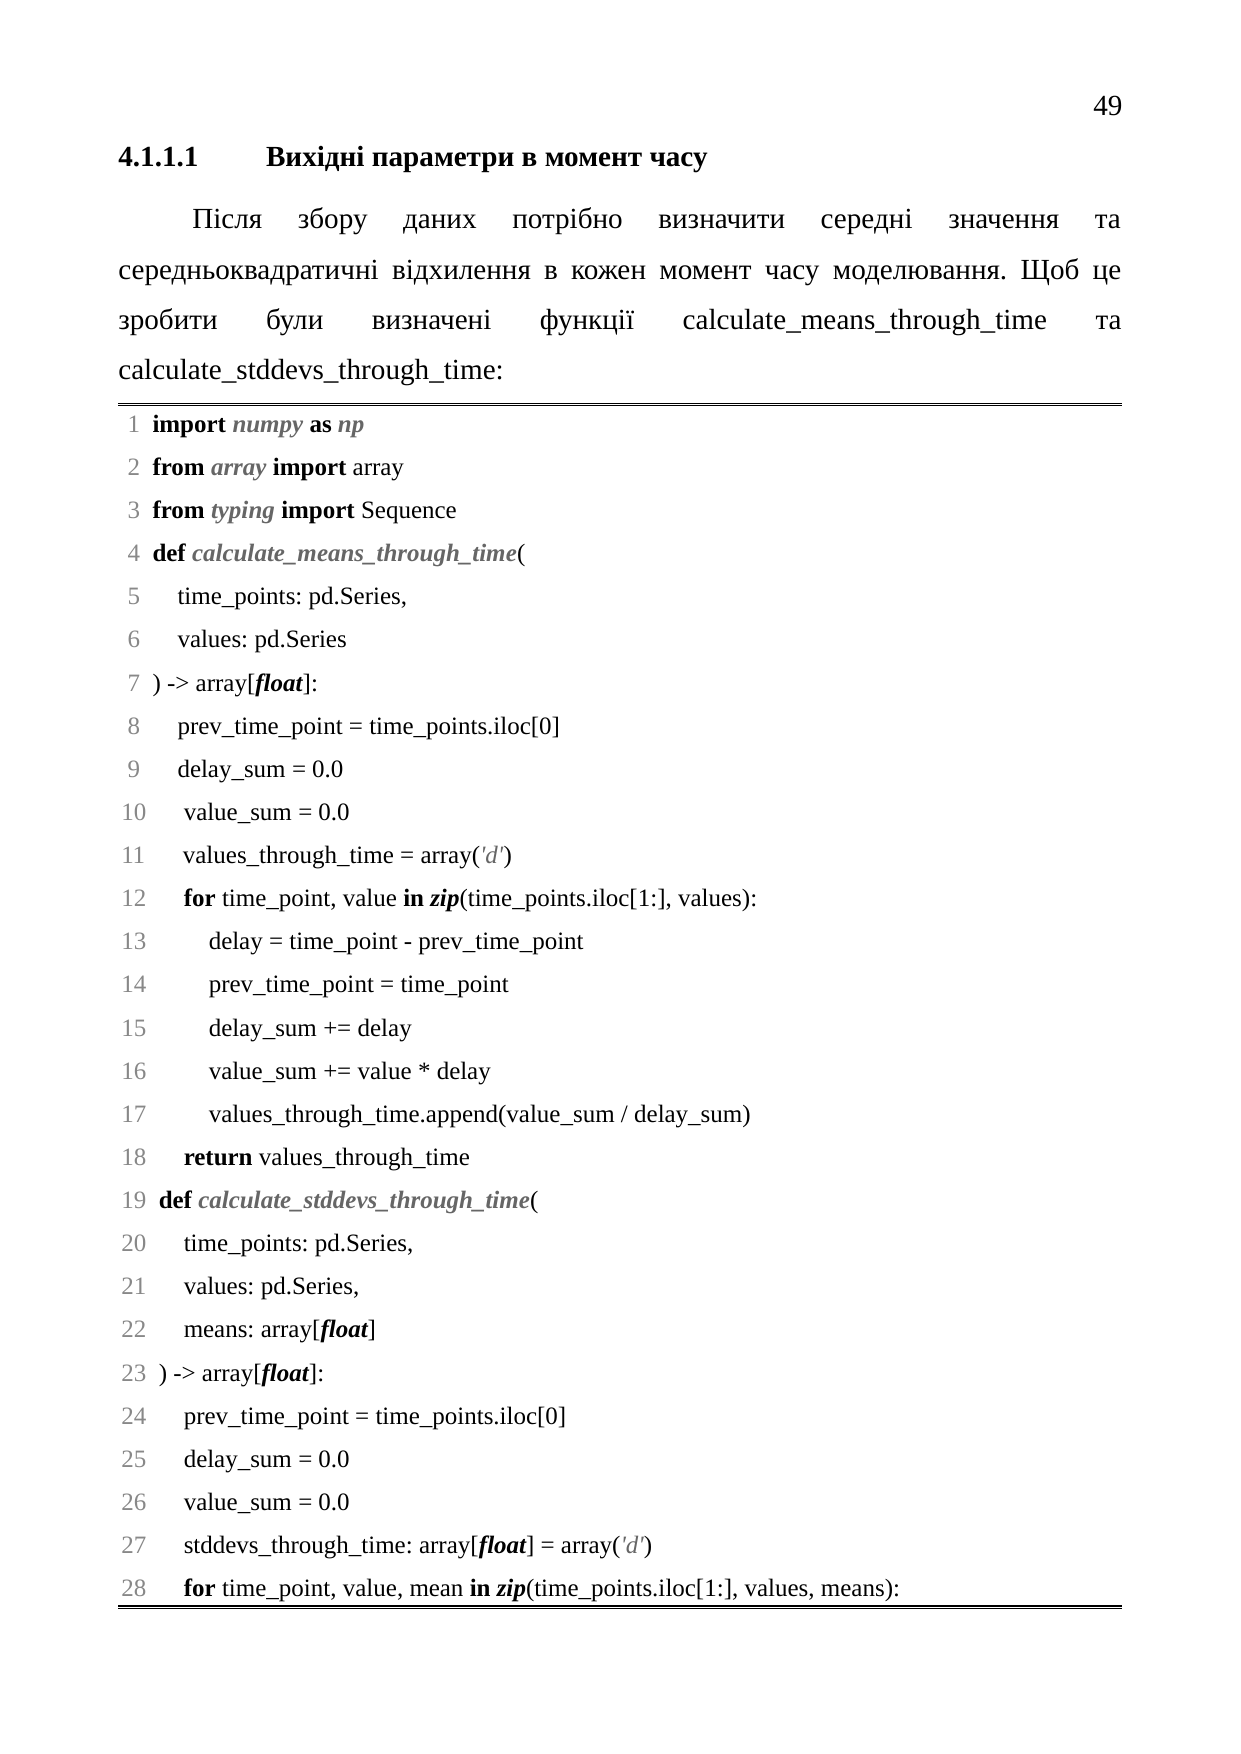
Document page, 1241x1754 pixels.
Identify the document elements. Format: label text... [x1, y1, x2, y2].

text 20 time_points: pd.Series, [118, 1222, 1122, 1257]
text 22 means: array[float] [118, 1308, 1122, 1343]
text 4 def calculate_means_through_time( [118, 532, 1122, 567]
text 12 for time_point, value in zip(time_points.iloc[1:], values): [118, 877, 1122, 912]
text 28 for time_point, value, mean in zip(time_points.iloc[1:], values, means): [118, 1567, 1122, 1605]
text 24 prev_time_point = time_points.iloc[0] [118, 1395, 1122, 1429]
text 13 delay = time_point - prev_time_point [118, 920, 1122, 955]
text 6 values: pd.Series [118, 618, 1122, 653]
text 8 prev_time_point = time_points.iloc[0] [118, 705, 1122, 739]
text 5 time_points: pd.Series, [118, 575, 1122, 610]
text Після збору даних потрібно визначити середні значення та середньоквадратичні відхилення в кожен момент часу моделювання. Щоб це зробити були визначені функції calculate_means_through_time та calculate_stddevs_through_time: [118, 202, 1122, 386]
text 3 from typing import Sequence [118, 489, 1122, 524]
text 9 delay_sum = 0.0 [118, 748, 1122, 783]
text 15 delay_sum += delay [118, 1007, 1122, 1041]
text 27 stddevs_through_time: array[float] = array('d') [118, 1524, 1122, 1559]
text 14 prev_time_point = time_point [118, 963, 1122, 998]
text 23 ) -> array[float]: [118, 1352, 1122, 1386]
text 25 delay_sum = 0.0 [118, 1438, 1122, 1473]
text 2 from array import array [118, 446, 1122, 481]
text 26 value_sum = 0.0 [118, 1481, 1122, 1516]
text 19 def calculate_stddevs_through_time( [118, 1179, 1122, 1214]
text 17 values_through_time.append(value_sum / delay_sum) [118, 1093, 1122, 1128]
text 10 value_sum = 0.0 [118, 791, 1122, 826]
text 1 import numpy as np [118, 406, 1122, 438]
text 21 values: pd.Series, [118, 1265, 1122, 1300]
subtitle Вихідні параметри в момент часу [118, 139, 1122, 172]
text 11 values_through_time = array('d') [118, 834, 1122, 869]
text 7 ) -> array[float]: [118, 662, 1122, 696]
text 16 value_sum += value * delay [118, 1050, 1122, 1084]
text 18 return values_through_time [118, 1136, 1122, 1171]
